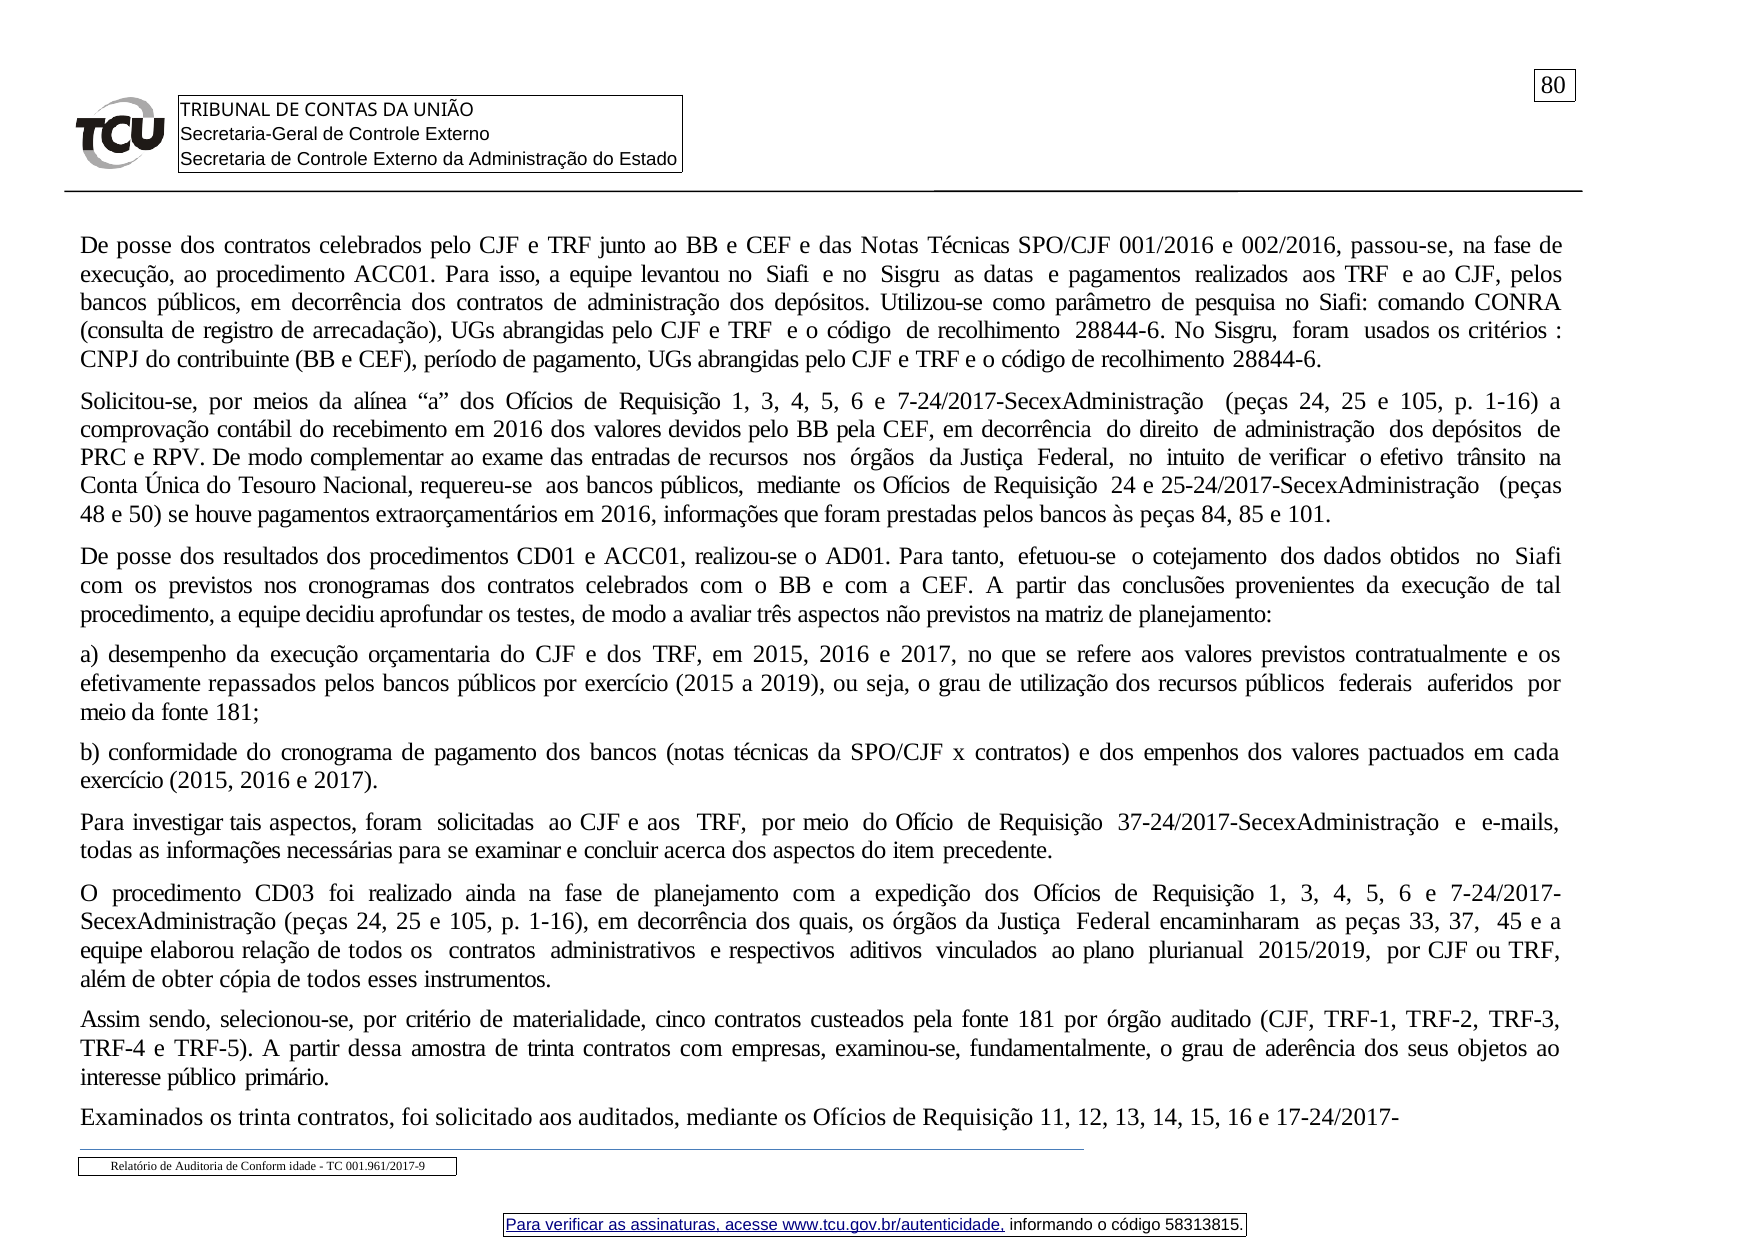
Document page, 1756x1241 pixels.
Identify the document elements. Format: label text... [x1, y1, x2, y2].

picture [75, 97, 165, 169]
list desempenho da execução orçamentaria do CJF e dos TRF, em 2015, 2016 e 2017, no que se refere aos valores previstos contratualmente e os efetivamente repassados pelos bancos públicos por exercício (2015 a 2019), ou seja, o grau de utilização dos recursos públicos federais auferidos por meio da fonte 181; [80, 639, 1562, 725]
text Examinados os trinta contratos, foi solicitado aos auditados, mediante os Ofícios de Requisição 11, 12, 13, 14, 15, 16 e 17-24/2017- [80, 1102, 1574, 1131]
text Assim sendo, selecionou-se, por critério de materialidade, cinco contratos custeados pela fonte 181 por órgão auditado (CJF, TRF-1, TRF-2, TRF-3, TRF-4 e TRF-5). A partir dessa amostra de trinta contratos com empresas, examinou-se, fundamentalmente, o grau de aderência dos seus objetos ao interesse público primário. [80, 1004, 1561, 1091]
text Para investigar tais aspectos, foram solicitadas ao CJF e aos TRF, por meio do Ofício de Requisição 37-24/2017-SecexAdministração e e-mails, todas as informações necessárias para se examinar e concluir acerca dos aspectos do item precedente. [80, 808, 1560, 864]
text De posse dos resultados dos procedimentos CD01 e ACC01, realizou-se o AD01. Para tanto, efetuou-se o cotejamento dos dados obtidos no Siafi com os previstos nos cronogramas dos contratos celebrados com o BB e com a CEF. A partir das conclusões provenientes da execução de tal procedimento, a equipe decidiu aprofundar os testes, de modo a avaliar três aspectos não previstos na matriz de planejamento: [80, 541, 1562, 628]
text Solicitou-se, por meios da alínea “a” dos Ofícios de Requisição 1, 3, 4, 5, 6 e 7-24/2017-SecexAdministração (peças 24, 25 e 105, p. 1-16) a comprovação contábil do recebimento em 2016 dos valores devidos pelo BB pela CEF, em decorrência do direito de administração dos depósitos de PRC e RPV. De modo complementar ao exame das entradas de recursos nos órgãos da Justiça Federal, no intuito de verificar o efetivo trânsito na Conta Única do Tesouro Nacional, requereu-se aos bancos públicos, mediante os Ofícios de Requisição 24 e 25-24/2017-SecexAdministração (peças 48 e 50) se houve pagamentos extraorçamentários em 2016, informações que foram prestadas pelos bancos às peças 84, 85 e 101. [80, 387, 1562, 528]
text De posse dos contratos celebrados pelo CJF e TRF junto ao BB e CEF e das Notas Técnicas SPO/CJF 001/2016 e 002/2016, passou-se, na fase de execução, ao procedimento ACC01. Para isso, a equipe levantou no Siafi e no Sisgru as datas e pagamentos realizados aos TRF e ao CJF, pelos bancos públicos, em decorrência dos contratos de administração dos depósitos. Utilizou-se como parâmetro de pesquisa no Siafi: comando CONRA (consulta de registro de arrecadação), UGs abrangidas pelo CJF e TRF e o código de recolhimento 28844-6. No Sisgru, foram usados os critérios : CNPJ do contribuinte (BB e CEF), período de pagamento, UGs abrangidas pelo CJF e TRF e o código de recolhimento 28844-6. [80, 231, 1562, 372]
text O procedimento CD03 foi realizado ainda na fase de planejamento com a expedição dos Ofícios de Requisição 1, 3, 4, 5, 6 e 7-24/2017- SecexAdministração (peças 24, 25 e 105, p. 1-16), em decorrência dos quais, os órgãos da Justiça Federal encaminharam as peças 33, 37, 45 e a equipe elaborou relação de todos os contratos administrativos e respectivos aditivos vinculados ao plano plurianual 2015/2019, por CJF ou TRF, além de obter cópia de todos esses instrumentos. [80, 878, 1562, 993]
list conformidade do cronograma de pagamento dos bancos (notas técnicas da SPO/CJF x contratos) e dos empenhos dos valores pactuados em cada exercício (2015, 2016 e 2017). [80, 737, 1559, 794]
